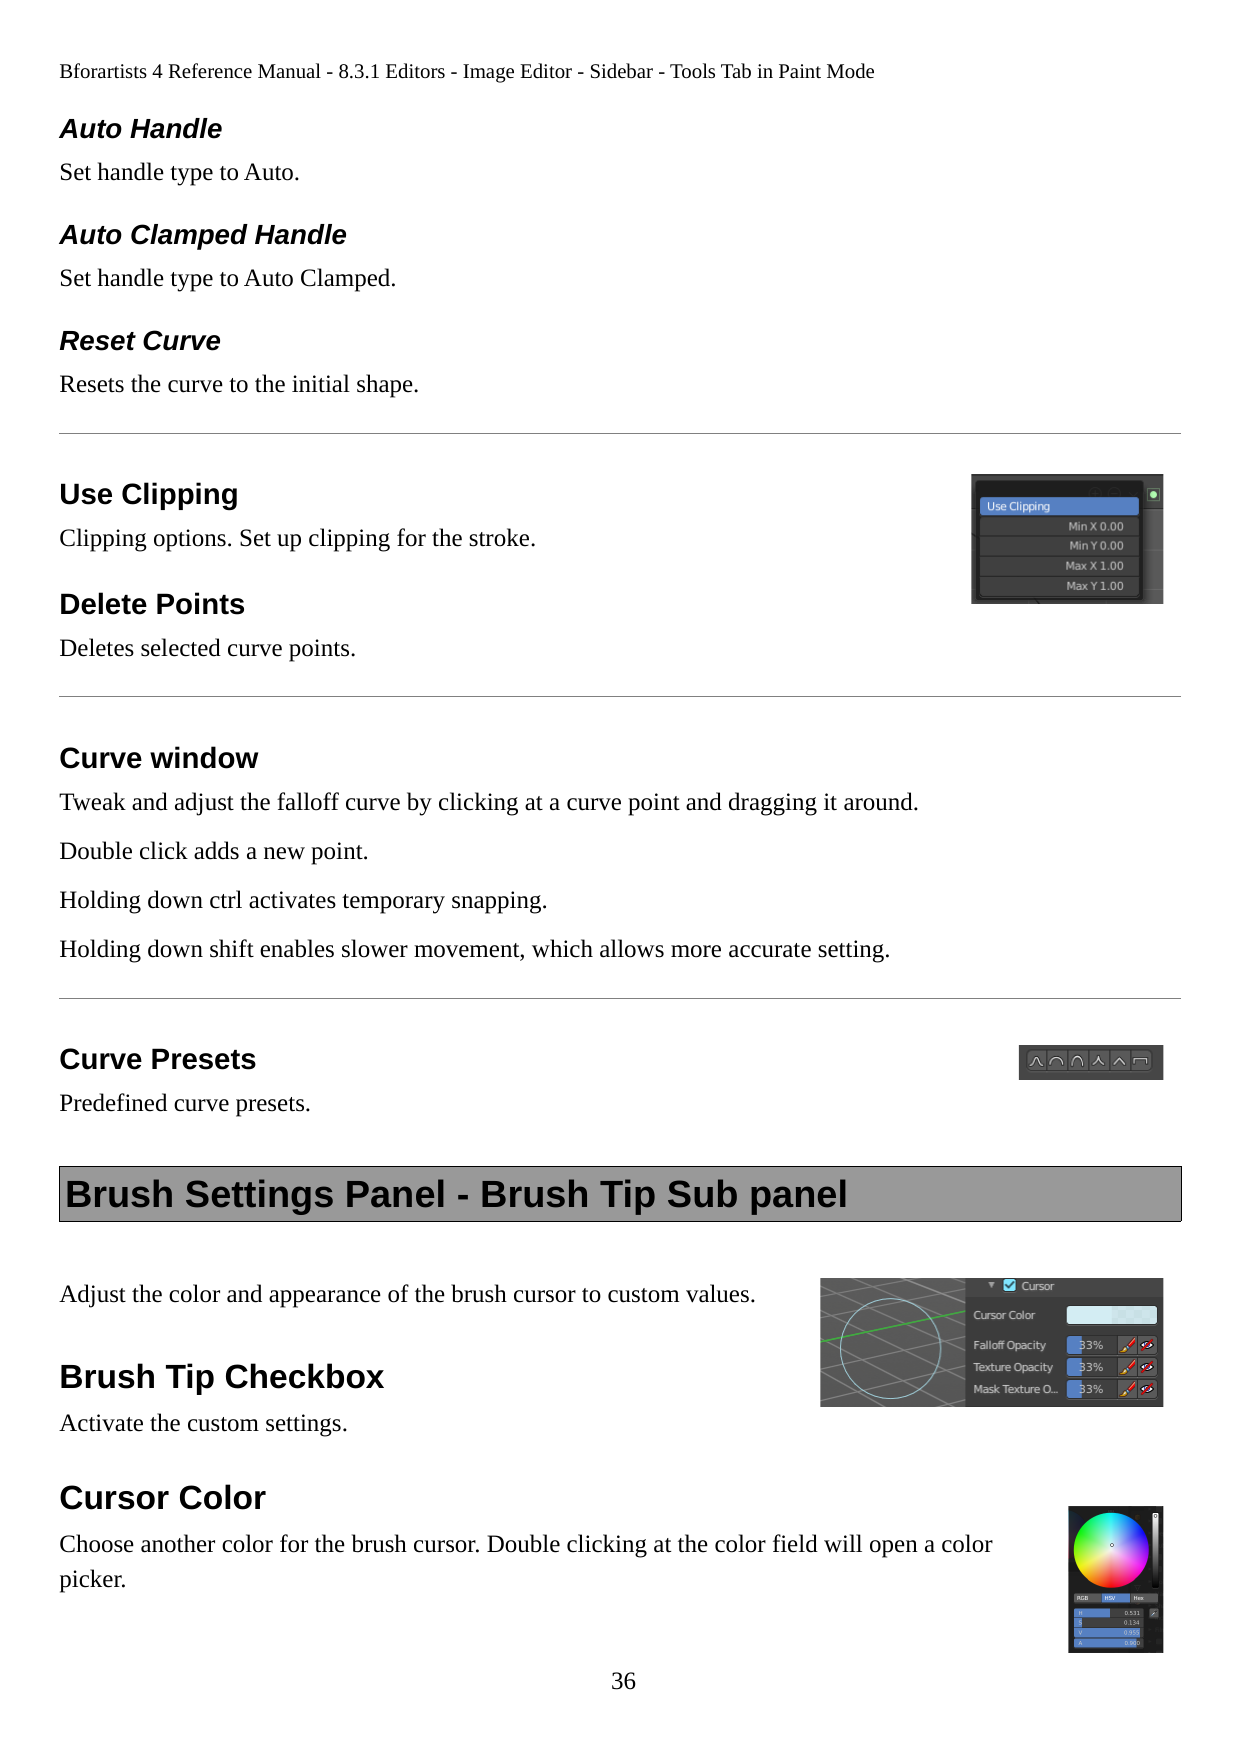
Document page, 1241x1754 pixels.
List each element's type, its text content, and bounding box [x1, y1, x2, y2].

picture [1018, 1045, 1164, 1080]
text Holding down ctrl activates temporary snapping. [59, 885, 1181, 914]
picture [820, 1278, 1164, 1407]
text Set handle type to Auto. [59, 157, 1181, 186]
subtitle Reset Curve [59, 324, 1181, 356]
text Deletes selected curve points. [59, 633, 1181, 662]
subtitle Curve Presets [59, 1042, 1181, 1076]
subtitle Auto Handle [59, 113, 1181, 144]
picture [1068, 1506, 1164, 1653]
text Double click adds a new point. [59, 836, 1181, 865]
text Activate the custom settings. [59, 1408, 1181, 1437]
text Holding down shift enables slower movement, which allows more accurate setting. [59, 934, 1181, 963]
table_header Brush Settings Panel - Brush Tip Sub panel [60, 1167, 1181, 1221]
subtitle Brush Tip Checkbox [59, 1357, 820, 1396]
text Clipping options. Set up clipping for the stroke. [59, 523, 971, 552]
subtitle Curve window [59, 741, 1181, 774]
subtitle Auto Clamped Handle [59, 218, 1181, 250]
text Adjust the color and appearance of the brush cursor to custom values. [59, 1279, 820, 1307]
text Resets the curve to the initial shape. [59, 369, 1181, 398]
subtitle [1164, 1357, 1181, 1396]
subtitle Use Clipping [59, 477, 971, 510]
text Choose another color for the brush cursor. Double clicking at the color field will open a color picker. [59, 1529, 1068, 1592]
text Set handle type to Auto Clamped. [59, 263, 1181, 292]
text Predefined curve presets. [59, 1088, 1181, 1117]
subtitle Delete Points [59, 587, 1181, 620]
text Tweak and adjust the falloff curve by clicking at a curve point and dragging it around. [59, 787, 1181, 816]
subtitle [1164, 477, 1181, 510]
subtitle Cursor Color [59, 1478, 1181, 1517]
picture [971, 474, 1164, 604]
